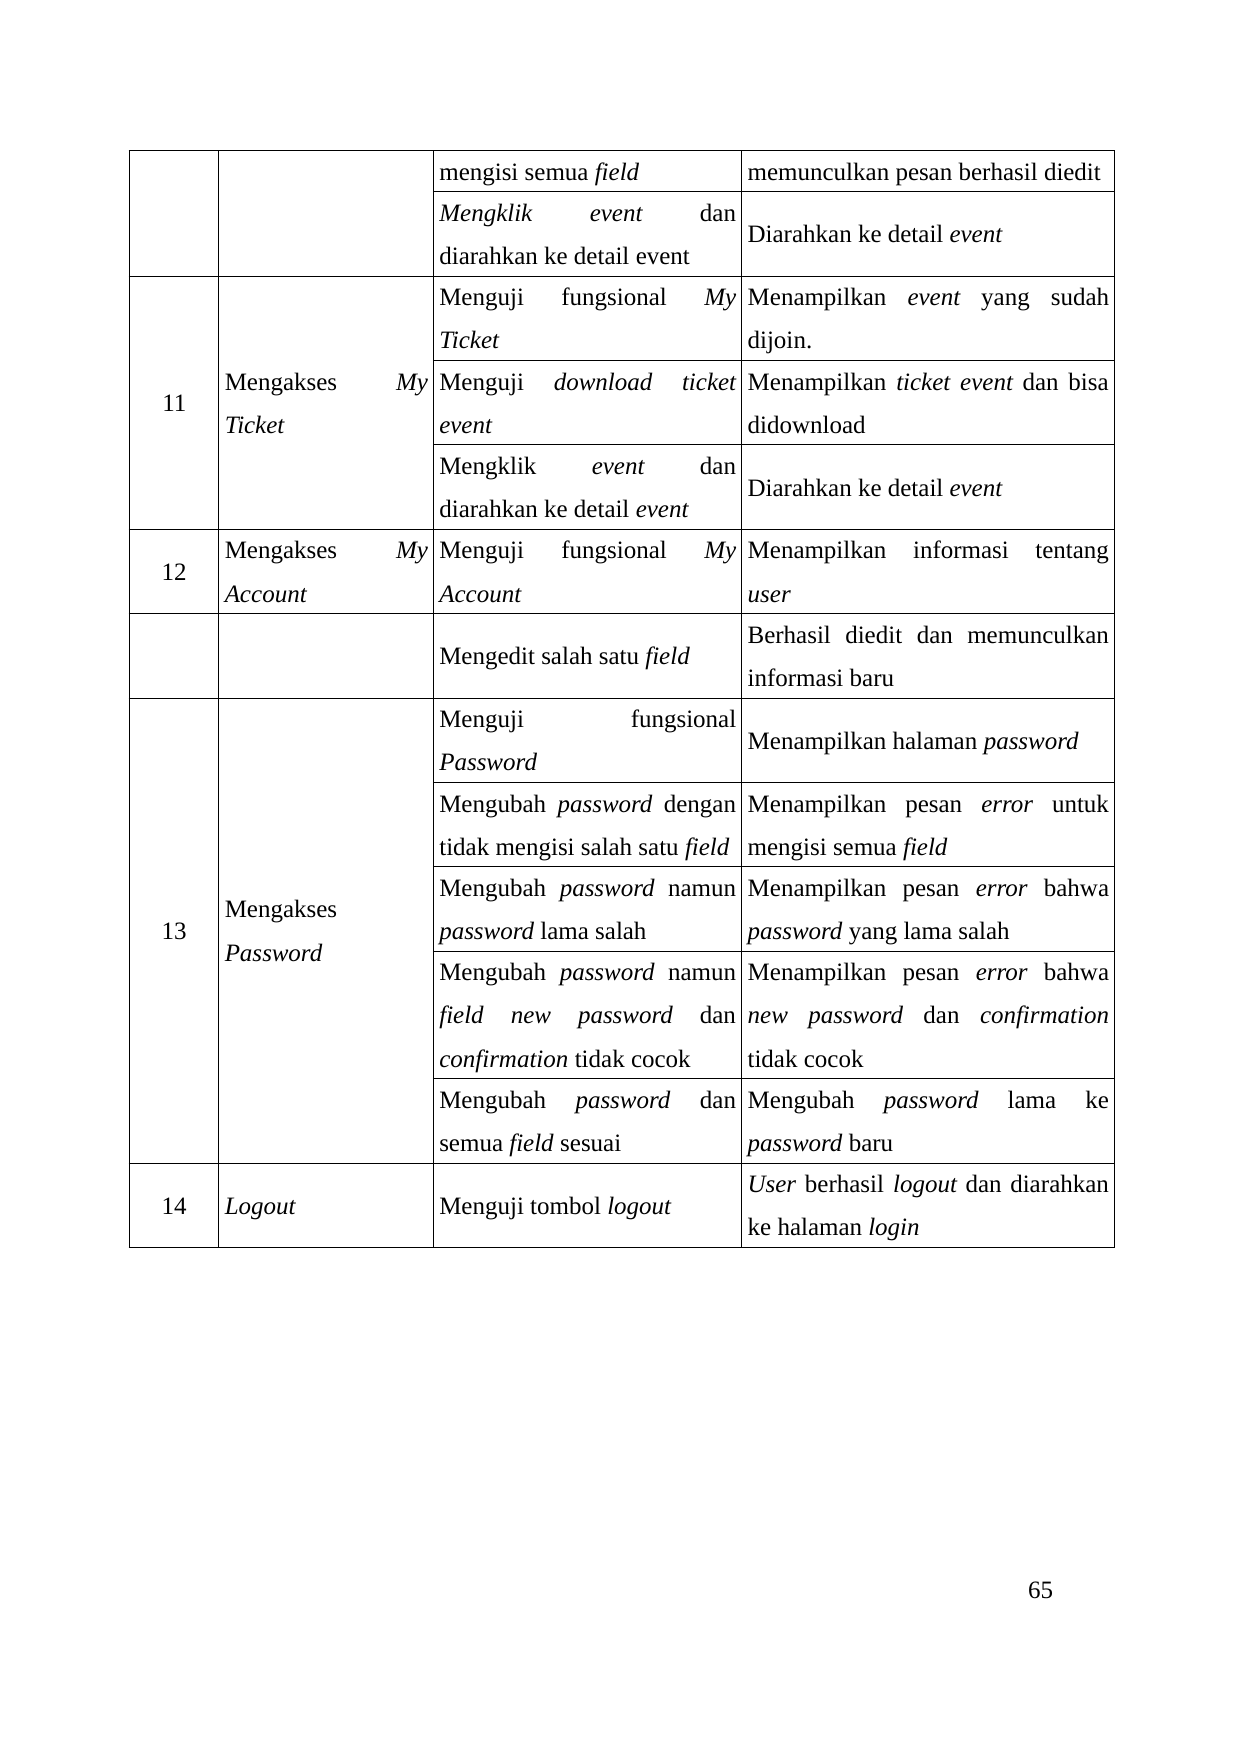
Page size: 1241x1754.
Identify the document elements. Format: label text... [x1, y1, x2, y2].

table_cell Menampilkan pesan error bahwa password yang lama salah [742, 867, 1114, 951]
table_cell memunculkan pesan berhasil diedit [742, 151, 1114, 191]
table_cell Menguji fungsional My Account [434, 530, 741, 613]
table_cell Diarahkan ke detail event [742, 445, 1114, 529]
table_cell 13 [130, 699, 218, 1162]
table_cell Menampilkan pesan error bahwa new password dan confirmation tidak cocok [742, 952, 1114, 1078]
table_cell Mengubah password namun field new password dan confirmation tidak cocok [434, 952, 741, 1078]
table_cell 12 [130, 530, 218, 613]
table_cell Mengakses My Account [219, 530, 433, 613]
table_cell Mengklik event dan diarahkan ke detail event [434, 445, 741, 529]
table_cell [130, 151, 218, 276]
table_cell Mengubah password namun password lama salah [434, 867, 741, 951]
table_cell Menampilkan halaman password [742, 699, 1114, 782]
table_cell Menguji fungsional My Ticket [434, 277, 741, 360]
table_cell mengisi semua field [434, 151, 741, 191]
table_cell Logout [219, 1164, 433, 1247]
table_cell Mengakses My Ticket [219, 277, 433, 529]
table_cell 11 [130, 277, 218, 529]
table_cell Mengakses Password [219, 699, 433, 1162]
table_cell [130, 614, 218, 697]
table_cell Menampilkan event yang sudah dijoin. [742, 277, 1114, 360]
table_cell Menampilkan informasi tentang user [742, 530, 1114, 613]
table_cell Diarahkan ke detail event [742, 192, 1114, 276]
table_cell 14 [130, 1164, 218, 1247]
table_cell Menguji fungsional Password [434, 699, 741, 782]
table_cell Menampilkan ticket event dan bisa didownload [742, 361, 1114, 444]
table_cell Menampilkan pesan error untuk mengisi semua field [742, 783, 1114, 866]
table_cell Berhasil diedit dan memunculkan informasi baru [742, 614, 1114, 697]
table_cell [219, 151, 433, 276]
table_cell Mengubah password dengan tidak mengisi salah satu field [434, 783, 741, 866]
table_cell Mengubah password lama ke password baru [742, 1079, 1114, 1162]
table_cell [219, 614, 433, 697]
table_cell Mengubah password dan semua field sesuai [434, 1079, 741, 1162]
table_cell Mengklik event dan diarahkan ke detail event [434, 192, 741, 276]
table_cell Menguji tombol logout [434, 1164, 741, 1247]
table_cell Menguji download ticket event [434, 361, 741, 444]
table_cell User berhasil logout dan diarahkan ke halaman login [742, 1164, 1114, 1247]
table_cell Mengedit salah satu field [434, 614, 741, 697]
